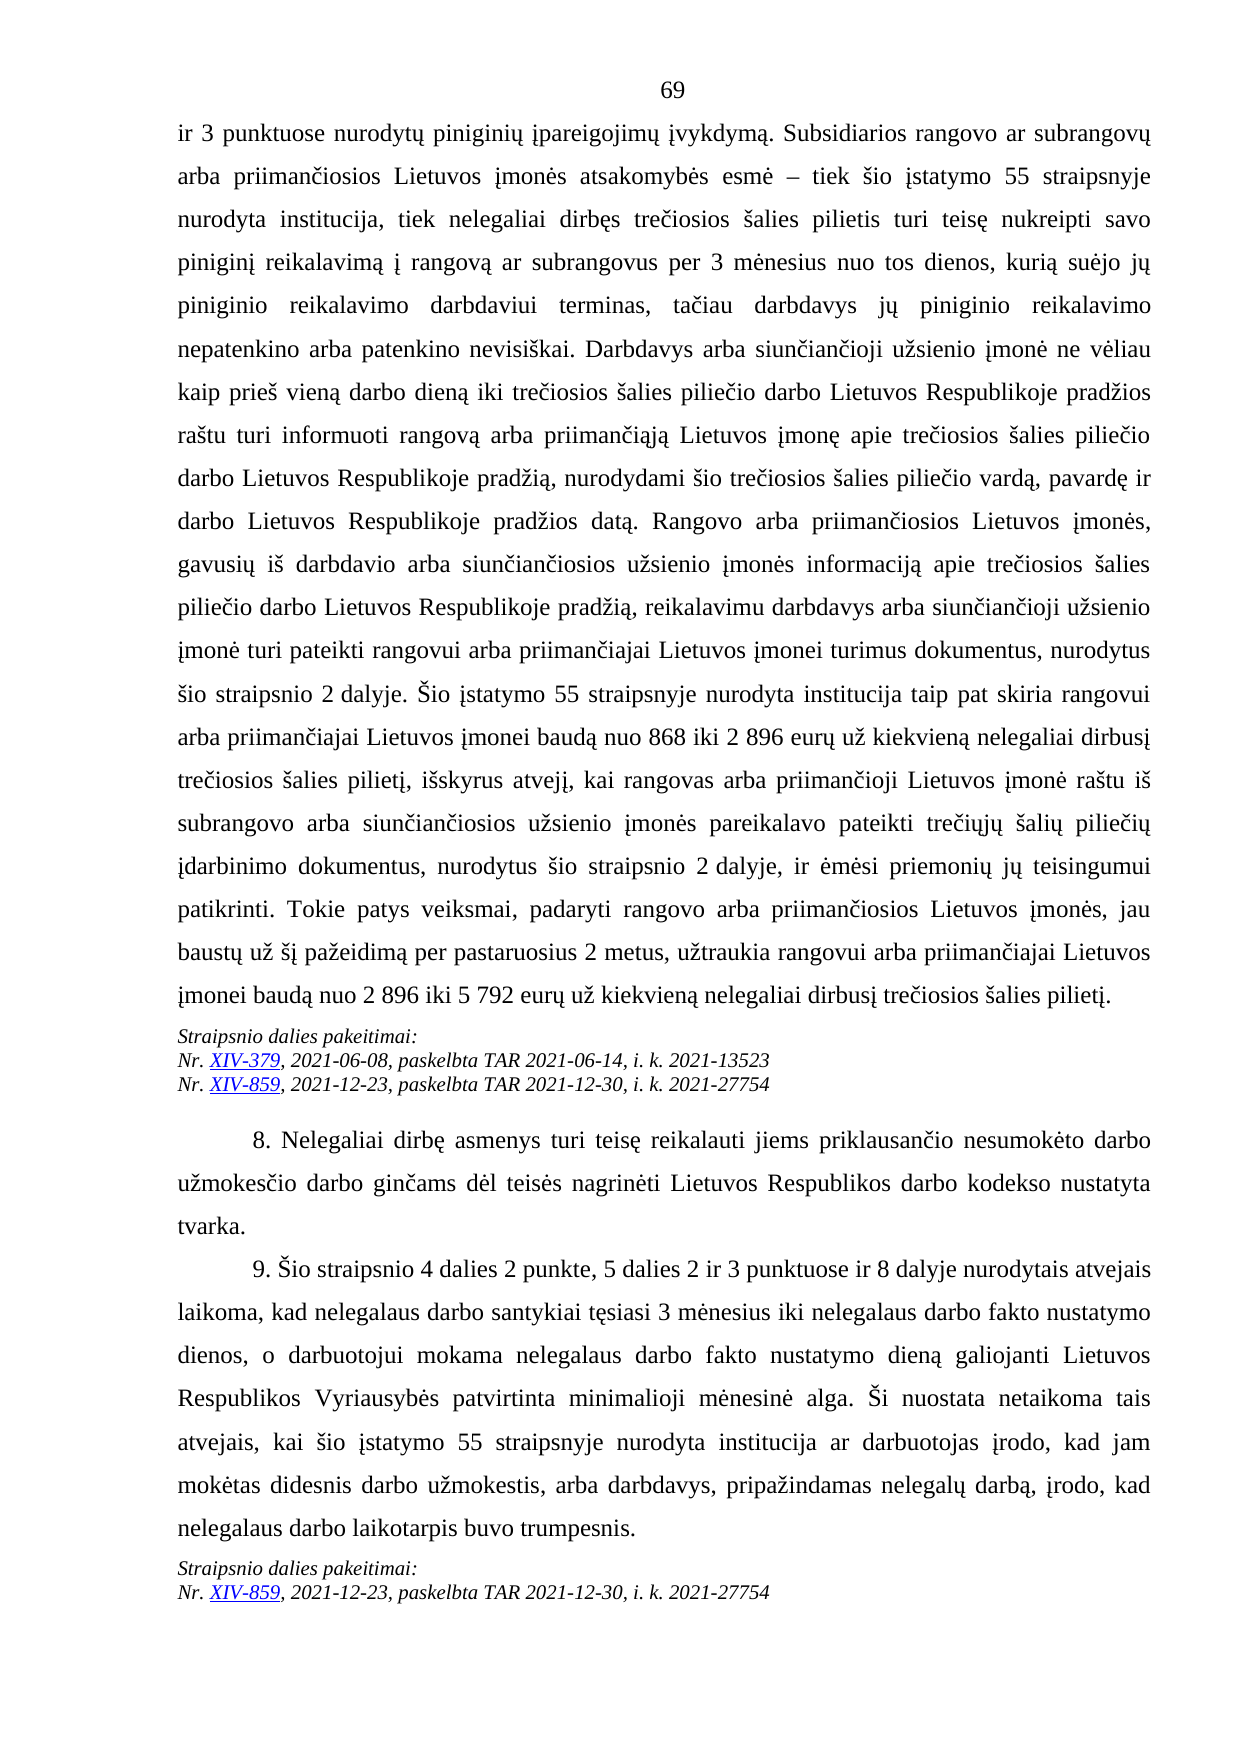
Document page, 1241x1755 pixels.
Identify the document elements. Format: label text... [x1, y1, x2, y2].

text Nr. XIV-379, 2021-06-08, paskelbta TAR 2021-06-14, i. k. 2021-13523 [177, 1048, 1152, 1072]
text Straipsnio dalies pakeitimai: [177, 1024, 1152, 1048]
text Straipsnio dalies pakeitimai: [177, 1556, 1152, 1580]
text Nr. XIV-859, 2021-12-23, paskelbta TAR 2021-12-30, i. k. 2021-27754 [177, 1072, 1152, 1096]
text 8. Nelegaliai dirbę asmenys turi teisę reikalauti jiems priklausančio nesumokėto darbo užmokesčio darbo ginčams dėl teisės nagrinėti Lietuvos Respublikos darbo kodekso nustatyta tvarka. [177, 1125, 1152, 1240]
text Nr. XIV-859, 2021-12-23, paskelbta TAR 2021-12-30, i. k. 2021-27754 [177, 1580, 1152, 1604]
text ir 3 punktuose nurodytų piniginių įpareigojimų įvykdymą. Subsidiarios rangovo ar subrangovų arba priimančiosios Lietuvos įmonės atsakomybės esmė – tiek šio įstatymo 55 straipsnyje nurodyta institucija, tiek nelegaliai dirbęs trečiosios šalies pilietis turi teisę nukreipti savo piniginį reikalavimą į rangovą ar subrangovus per 3 mėnesius nuo tos dienos, kurią suėjo jų piniginio reikalavimo darbdaviui terminas, tačiau darbdavys jų piniginio reikalavimo nepatenkino arba patenkino nevisiškai. Darbdavys arba siunčiančioji užsienio įmonė ne vėliau kaip prieš vieną darbo dieną iki trečiosios šalies piliečio darbo Lietuvos Respublikoje pradžios raštu turi informuoti rangovą arba priimančiąją Lietuvos įmonę apie trečiosios šalies piliečio darbo Lietuvos Respublikoje pradžią, nurodydami šio trečiosios šalies piliečio vardą, pavardę ir darbo Lietuvos Respublikoje pradžios datą. Rangovo arba priimančiosios Lietuvos įmonės, gavusių iš darbdavio arba siunčiančiosios užsienio įmonės informaciją apie trečiosios šalies piliečio darbo Lietuvos Respublikoje pradžią, reikalavimu darbdavys arba siunčiančioji užsienio įmonė turi pateikti rangovui arba priimančiajai Lietuvos įmonei turimus dokumentus, nurodytus šio straipsnio 2 dalyje. Šio įstatymo 55 straipsnyje nurodyta institucija taip pat skiria rangovui arba priimančiajai Lietuvos įmonei baudą nuo 868 iki 2 896 eurų už kiekvieną nelegaliai dirbusį trečiosios šalies pilietį, išskyrus atvejį, kai rangovas arba priimančioji Lietuvos įmonė raštu iš subrangovo arba siunčiančiosios užsienio įmonės pareikalavo pateikti trečiųjų šalių piliečių įdarbinimo dokumentus, nurodytus šio straipsnio 2 dalyje, ir ėmėsi priemonių jų teisingumui patikrinti. Tokie patys veiksmai, padaryti rangovo arba priimančiosios Lietuvos įmonės, jau baustų už šį pažeidimą per pastaruosius 2 metus, užtraukia rangovui arba priimančiajai Lietuvos įmonei baudą nuo 2 896 iki 5 792 eurų už kiekvieną nelegaliai dirbusį trečiosios šalies pilietį. [177, 118, 1152, 1009]
text 9. Šio straipsnio 4 dalies 2 punkte, 5 dalies 2 ir 3 punktuose ir 8 dalyje nurodytais atvejais laikoma, kad nelegalaus darbo santykiai tęsiasi 3 mėnesius iki nelegalaus darbo fakto nustatymo dienos, o darbuotojui mokama nelegalaus darbo fakto nustatymo dieną galiojanti Lietuvos Respublikos Vyriausybės patvirtinta minimalioji mėnesinė alga. Ši nuostata netaikoma tais atvejais, kai šio įstatymo 55 straipsnyje nurodyta institucija ar darbuotojas įrodo, kad jam mokėtas didesnis darbo užmokestis, arba darbdavys, pripažindamas nelegalų darbą, įrodo, kad nelegalaus darbo laikotarpis buvo trumpesnis. [177, 1254, 1152, 1542]
